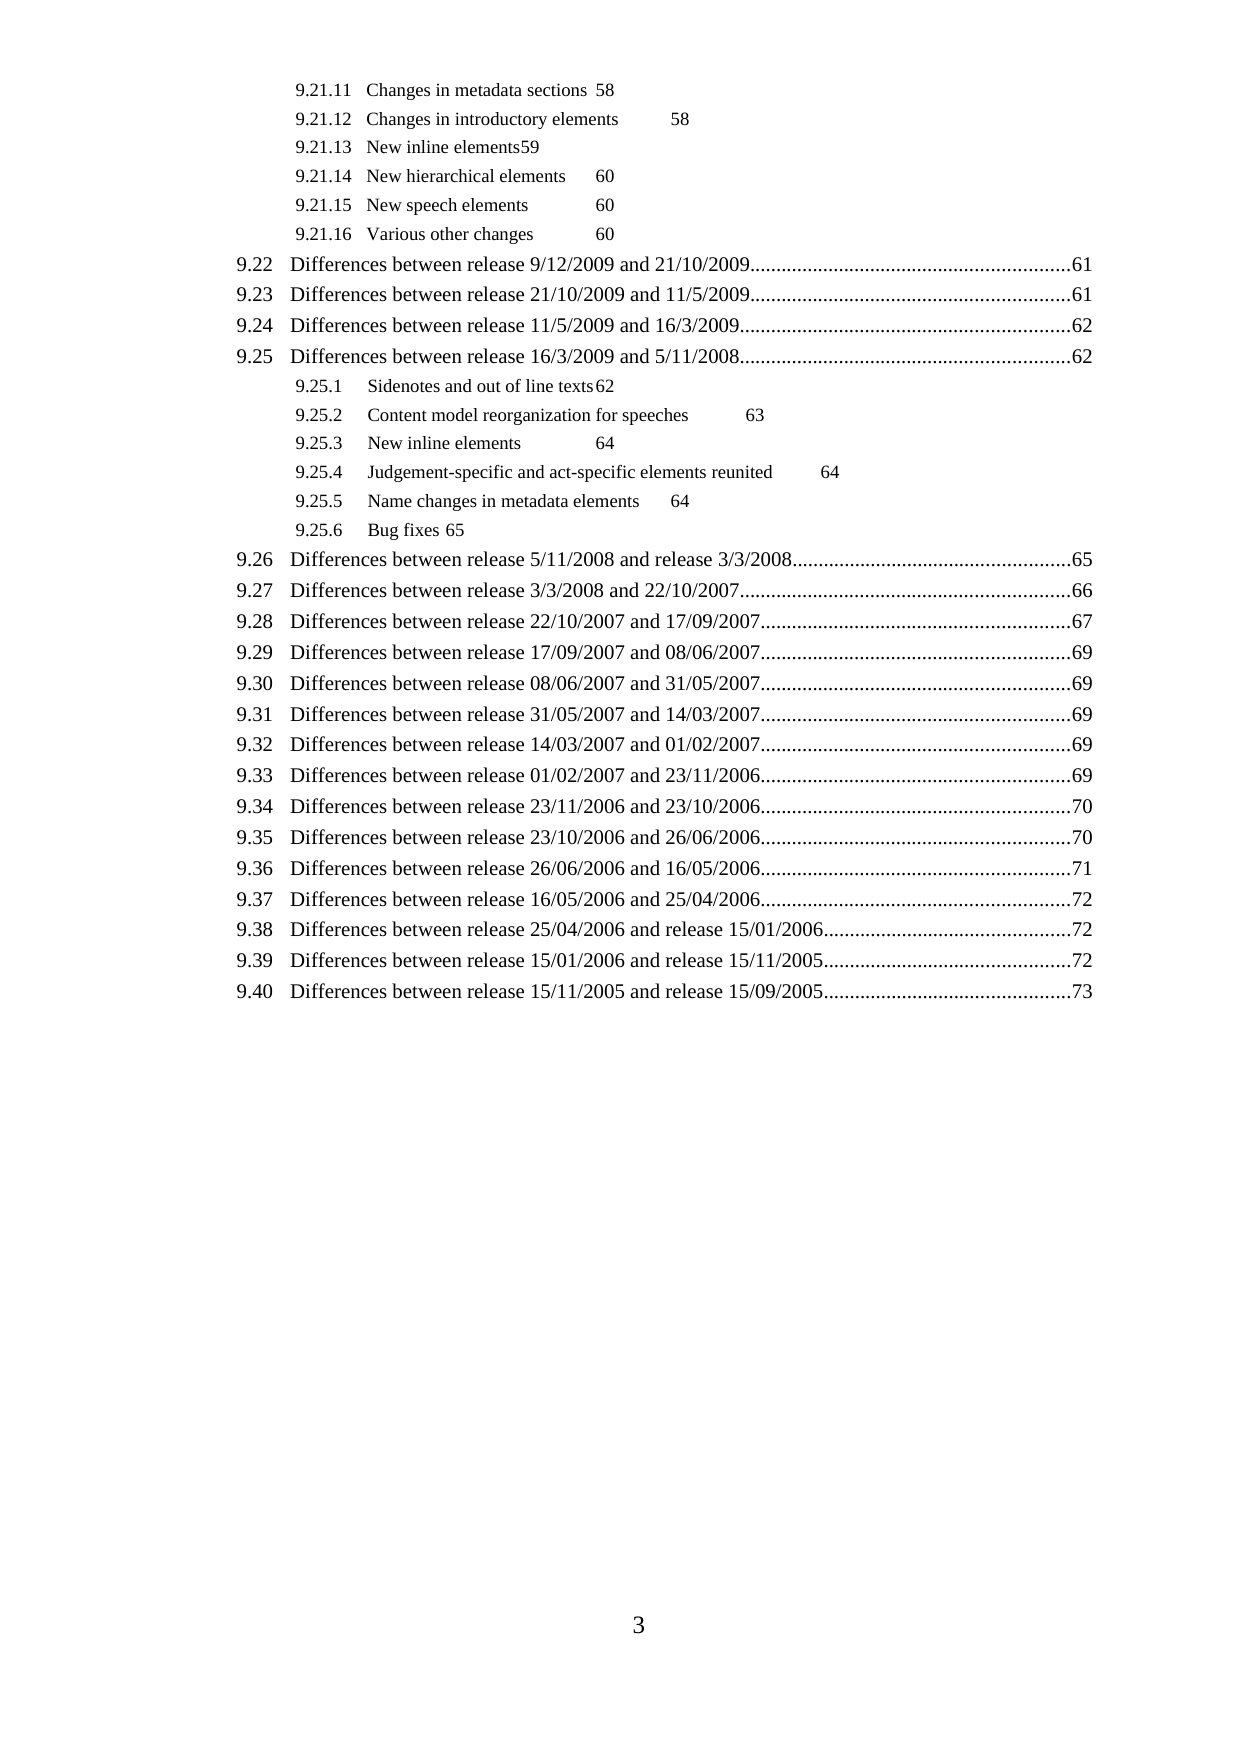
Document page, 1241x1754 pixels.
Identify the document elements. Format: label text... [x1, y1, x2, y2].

text 9.21.12 Changes in introductory elements 58 [295, 103, 1092, 131]
text 9.25.6 Bug fixes 65 [295, 513, 1092, 542]
text 9.37 Differences between release 16/05/2006 and 25/04/2006 72 [236, 883, 1092, 912]
text 9.27 Differences between release 3/3/2008 and 22/10/2007 66 [236, 575, 1092, 604]
text 9.32 Differences between release 14/03/2007 and 01/02/2007 69 [236, 729, 1092, 758]
text 9.21.13 New inline elements 59 [295, 131, 1092, 160]
text 9.35 Differences between release 23/10/2006 and 26/06/2006 70 [236, 822, 1092, 851]
text 9.25 Differences between release 16/3/2009 and 5/11/2008 62 [236, 341, 1092, 370]
text 9.23 Differences between release 21/10/2009 and 11/5/2009 61 [236, 279, 1092, 308]
text 9.25.5 Name changes in metadata elements 64 [295, 485, 1092, 513]
text 9.39 Differences between release 15/01/2006 and release 15/11/2005 72 [236, 945, 1092, 974]
text 9.25.3 New inline elements 64 [295, 427, 1092, 456]
text 9.25.4 Judgement-specific and act-specific elements reunited 64 [295, 456, 1092, 485]
text 9.40 Differences between release 15/11/2005 and release 15/09/2005 73 [236, 976, 1092, 1005]
text 9.21.15 New speech elements 60 [295, 189, 1092, 218]
text 9.22 Differences between release 9/12/2009 and 21/10/2009 61 [236, 248, 1092, 277]
text 9.21.11 Changes in metadata sections 58 [295, 74, 1092, 103]
text 9.29 Differences between release 17/09/2007 and 08/06/2007 69 [236, 637, 1092, 666]
text 9.38 Differences between release 25/04/2006 and release 15/01/2006 72 [236, 914, 1092, 943]
text 9.30 Differences between release 08/06/2007 and 31/05/2007 69 [236, 668, 1092, 696]
text 9.26 Differences between release 5/11/2008 and release 3/3/2008 65 [236, 544, 1092, 573]
text 9.24 Differences between release 11/5/2009 and 16/3/2009 62 [236, 310, 1092, 339]
text 9.21.14 New hierarchical elements 60 [295, 160, 1092, 189]
text 9.36 Differences between release 26/06/2006 and 16/05/2006 71 [236, 853, 1092, 881]
text 9.33 Differences between release 01/02/2007 and 23/11/2006 69 [236, 760, 1092, 789]
text 9.21.16 Various other changes 60 [295, 218, 1092, 246]
text 9.34 Differences between release 23/11/2006 and 23/10/2006 70 [236, 791, 1092, 820]
text 9.31 Differences between release 31/05/2007 and 14/03/2007 69 [236, 698, 1092, 727]
text 9.28 Differences between release 22/10/2007 and 17/09/2007 67 [236, 606, 1092, 635]
text 9.25.1 Sidenotes and out of line texts 62 [295, 370, 1092, 398]
text 9.25.2 Content model reorganization for speeches 63 [295, 398, 1092, 427]
